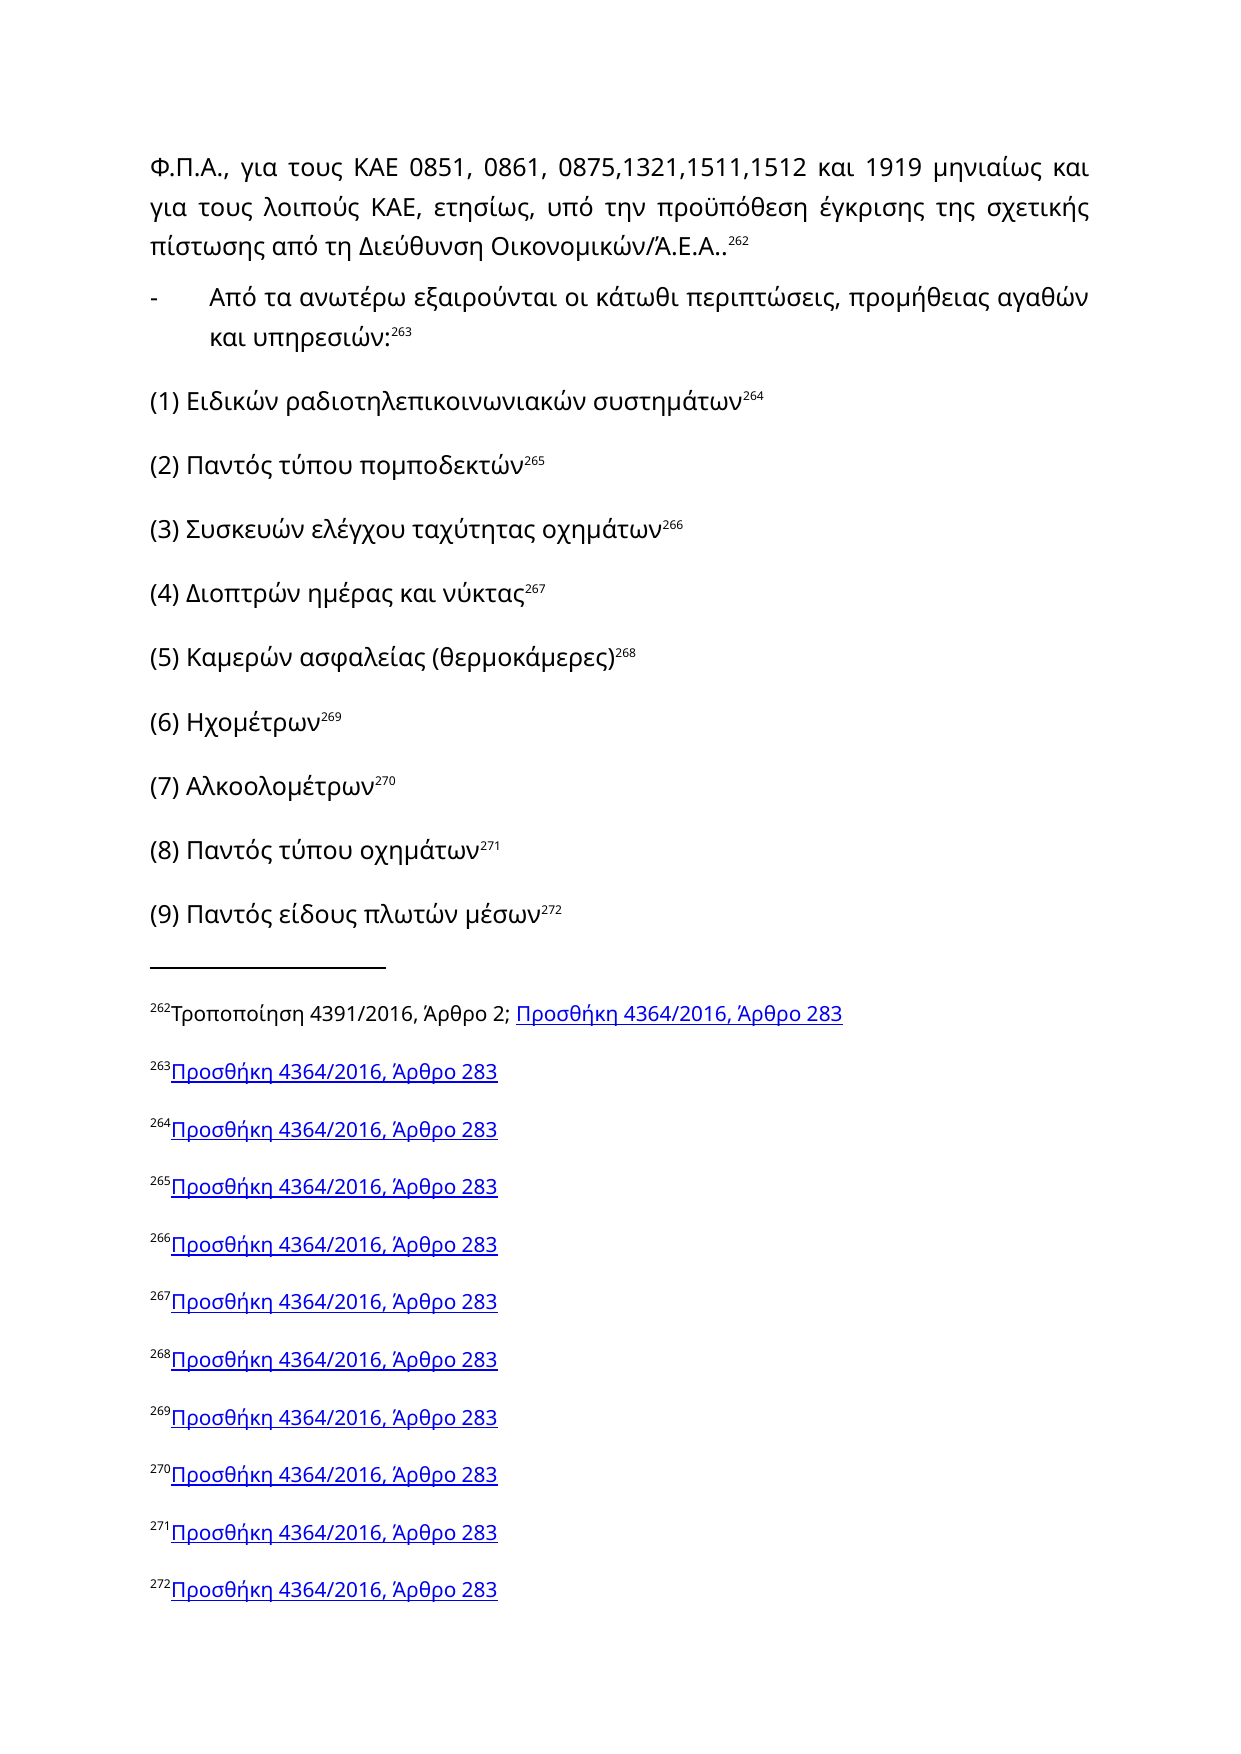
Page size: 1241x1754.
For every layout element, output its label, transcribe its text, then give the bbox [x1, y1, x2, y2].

text (9) Παντός είδους πλωτών μέσων [150, 897, 1090, 931]
text Προσθήκη 4364/2016, Άρθρο 283 [150, 1403, 1090, 1431]
text Προσθήκη 4364/2016, Άρθρο 283 [150, 1057, 1090, 1086]
text (8) Παντός τύπου οχημάτων [150, 832, 1090, 867]
text Προσθήκη 4364/2016, Άρθρο 283 [150, 1345, 1090, 1373]
text (7) Αλκοολομέτρων [150, 768, 1090, 802]
text Προσθήκη 4364/2016, Άρθρο 283 [150, 1115, 1090, 1143]
text Προσθήκη 4364/2016, Άρθρο 283 [150, 1172, 1090, 1201]
text (6) Ηχομέτρων [150, 704, 1090, 738]
list - Από τα ανωτέρω εξαιρούνται οι κάτωθι περιπτώσεις, προμήθειας αγαθών και υπηρεσιών: [150, 280, 1090, 353]
text Προσθήκη 4364/2016, Άρθρο 283 [150, 1287, 1090, 1316]
text (4) Διοπτρών ημέρας και νύκτας [150, 576, 1090, 610]
text (3) Συσκευών ελέγχου ταχύτητας οχημάτων [150, 512, 1090, 546]
text (2) Παντός τύπου πομποδεκτών [150, 447, 1090, 482]
text Προσθήκη 4364/2016, Άρθρο 283 [150, 1576, 1090, 1604]
text Προσθήκη 4364/2016, Άρθρο 283 [150, 1518, 1090, 1546]
text Τροποποίηση 4391/2016, Άρθρο 2; Προσθήκη 4364/2016, Άρθρο 283 [150, 999, 1090, 1028]
text Προσθήκη 4364/2016, Άρθρο 283 [150, 1460, 1090, 1489]
text (1) Ειδικών ραδιοτηλεπικοινωνιακών συστημάτων [150, 383, 1090, 417]
text (5) Καμερών ασφαλείας (θερμοκάμερες) [150, 640, 1090, 674]
text Φ.Π.Α., για τους ΚΑΕ 0851, 0861, 0875,1321,1511,1512 και 1919 μηνιαίως και για τους λοιπούς ΚΑΕ, ετησίως, υπό την προϋπόθεση έγκρισης της σχετικής πίστωσης από τη Διεύθυνση Οικονομικών/Ά.Ε.Α.. [150, 150, 1090, 262]
text Προσθήκη 4364/2016, Άρθρο 283 [150, 1230, 1090, 1258]
